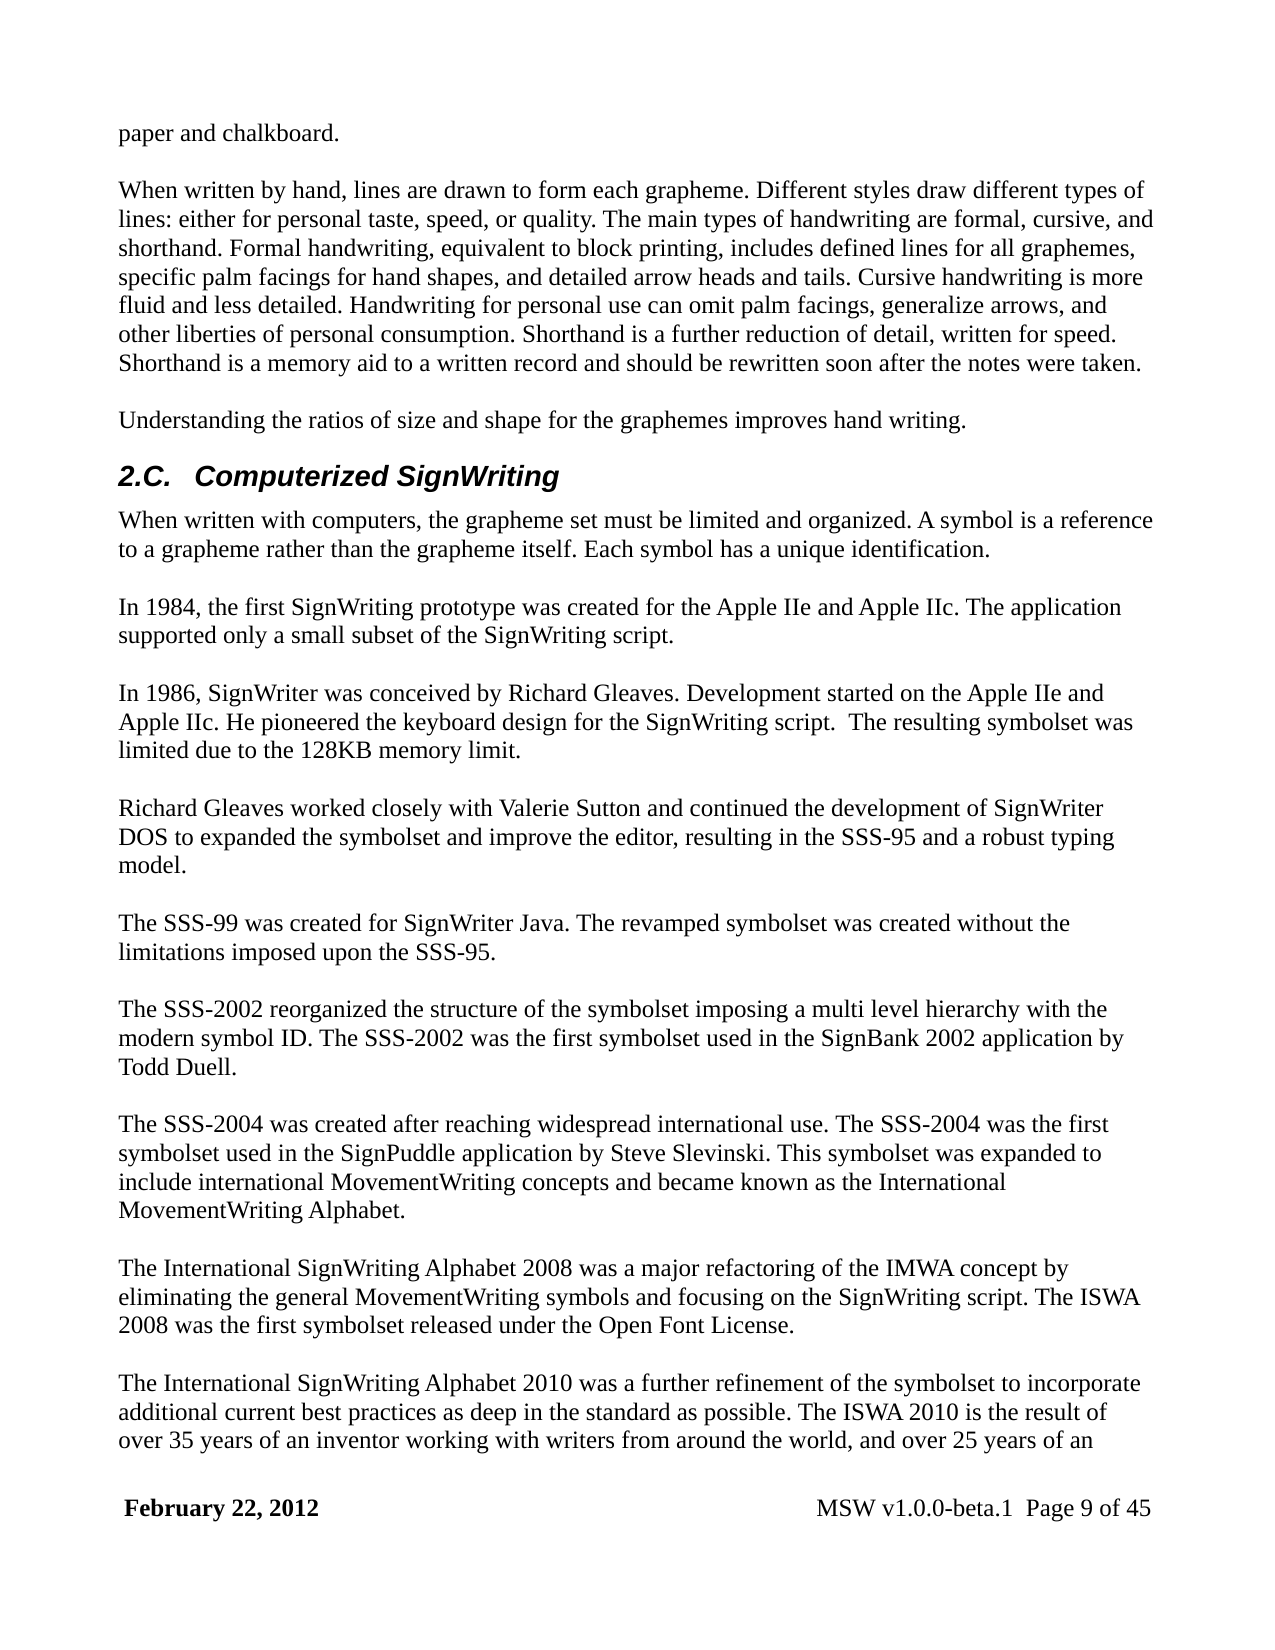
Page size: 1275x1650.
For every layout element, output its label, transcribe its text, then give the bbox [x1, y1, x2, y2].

text The SSS-2004 was created after reaching widespread international use. The SSS-2004 was the first symbolset used in the SignPuddle application by Steve Slevinski. This symbolset was expanded to include international MovementWriting concepts and became known as the International MovementWriting Alphabet. [118, 1109, 1157, 1224]
subtitle Computerized SignWriting [118, 459, 1157, 493]
text When written with computers, the grapheme set must be limited and organized. A symbol is a reference to a grapheme rather than the grapheme itself. Each symbol has a unique identification. [118, 505, 1157, 563]
text paper and chalkboard. [118, 118, 1157, 147]
text The SSS-2002 reorganized the structure of the symbolset imposing a multi level hierarchy with the modern symbol ID. The SSS-2002 was the first symbolset used in the SignBank 2002 application by Todd Duell. [118, 994, 1157, 1080]
text The SSS-99 was created for SignWriter Java. The revamped symbolset was created without the limitations imposed upon the SSS-95. [118, 908, 1157, 965]
text Richard Gleaves worked closely with Valerie Sutton and continued the development of SignWriter DOS to expanded the symbolset and improve the editor, resulting in the SSS-95 and a robust typing model. [118, 793, 1157, 879]
text The International SignWriting Alphabet 2008 was a major refactoring of the IMWA concept by eliminating the general MovementWriting symbols and focusing on the SignWriting script. The ISWA 2008 was the first symbolset released under the Open Font License. [118, 1253, 1157, 1339]
text The International SignWriting Alphabet 2010 was a further refinement of the symbolset to incorporate additional current best practices as deep in the standard as possible. The ISWA 2010 is the result of over 35 years of an inventor working with writers from around the world, and over 25 years of an [118, 1368, 1157, 1454]
text Understanding the ratios of size and shape for the graphemes improves hand writing. [118, 406, 1157, 434]
text In 1984, the first SignWriting prototype was created for the Apple IIe and Apple IIc. The application supported only a small subset of the SignWriting script. [118, 592, 1157, 649]
text When written by hand, lines are drawn to form each grapheme. Different styles draw different types of lines: either for personal taste, speed, or quality. The main types of handwriting are formal, cursive, and shorthand. Formal handwriting, equivalent to block printing, includes defined lines for all graphemes, specific palm facings for hand shapes, and detailed arrow heads and tails. Cursive handwriting is more fluid and less detailed. Handwriting for personal use can omit palm facings, generalize arrows, and other liberties of personal consumption. Shorthand is a further reduction of detail, written for speed. Shorthand is a memory aid to a written record and should be rewritten soon after the notes were taken. [118, 176, 1157, 377]
text In 1986, SignWriter was conceived by Richard Gleaves. Development started on the Apple IIe and Apple IIc. He pioneered the keyboard design for the SignWriting script. The resulting symbolset was limited due to the 128KB memory limit. [118, 678, 1157, 764]
